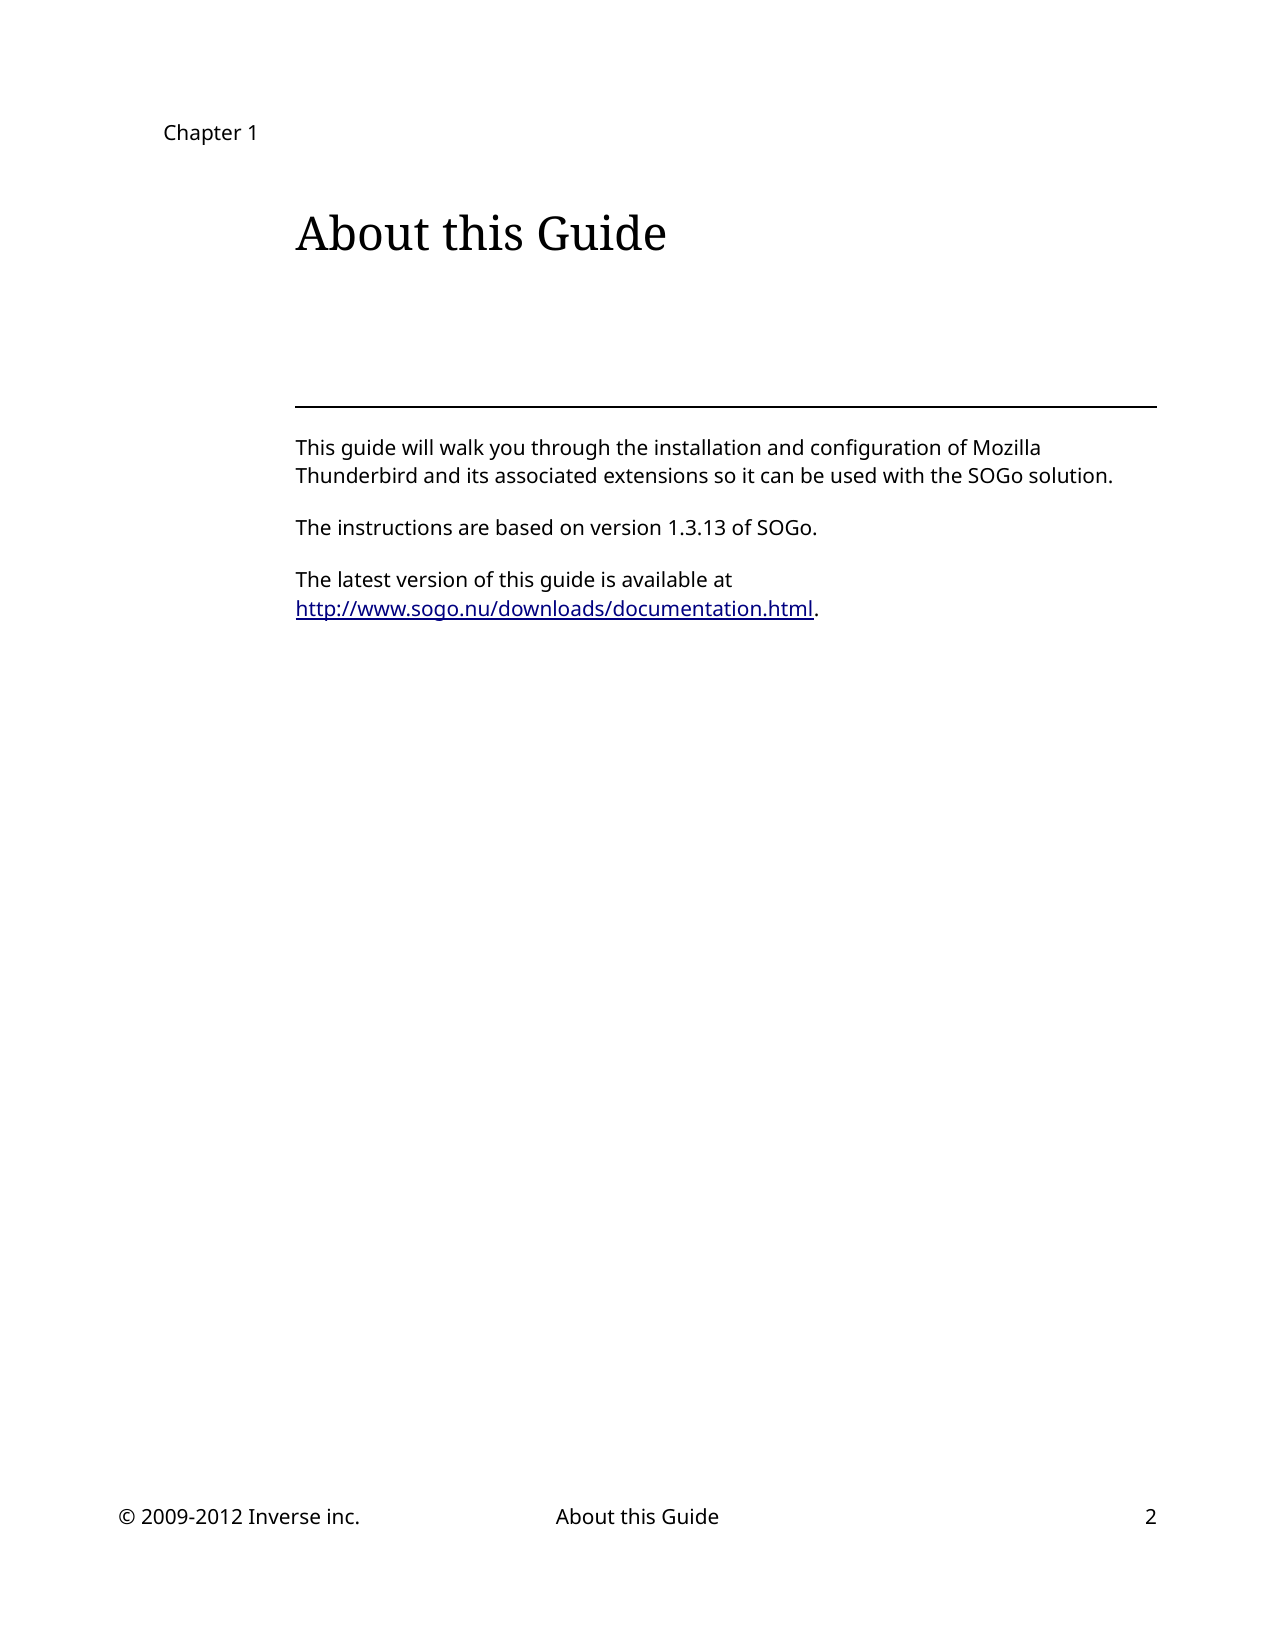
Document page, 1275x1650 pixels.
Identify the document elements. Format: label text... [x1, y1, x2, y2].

text The instructions are based on version 1.3.13 of SOGo. [295, 513, 1157, 542]
subtitle About this Guide [295, 201, 1157, 406]
text This guide will walk you through the installation and configuration of Mozilla Thunderbird and its associated extensions so it can be used with the SOGo solution. [295, 433, 1157, 490]
text The latest version of this guide is available at http://www.sogo.nu/downloads/documentation.html. [295, 566, 1157, 622]
